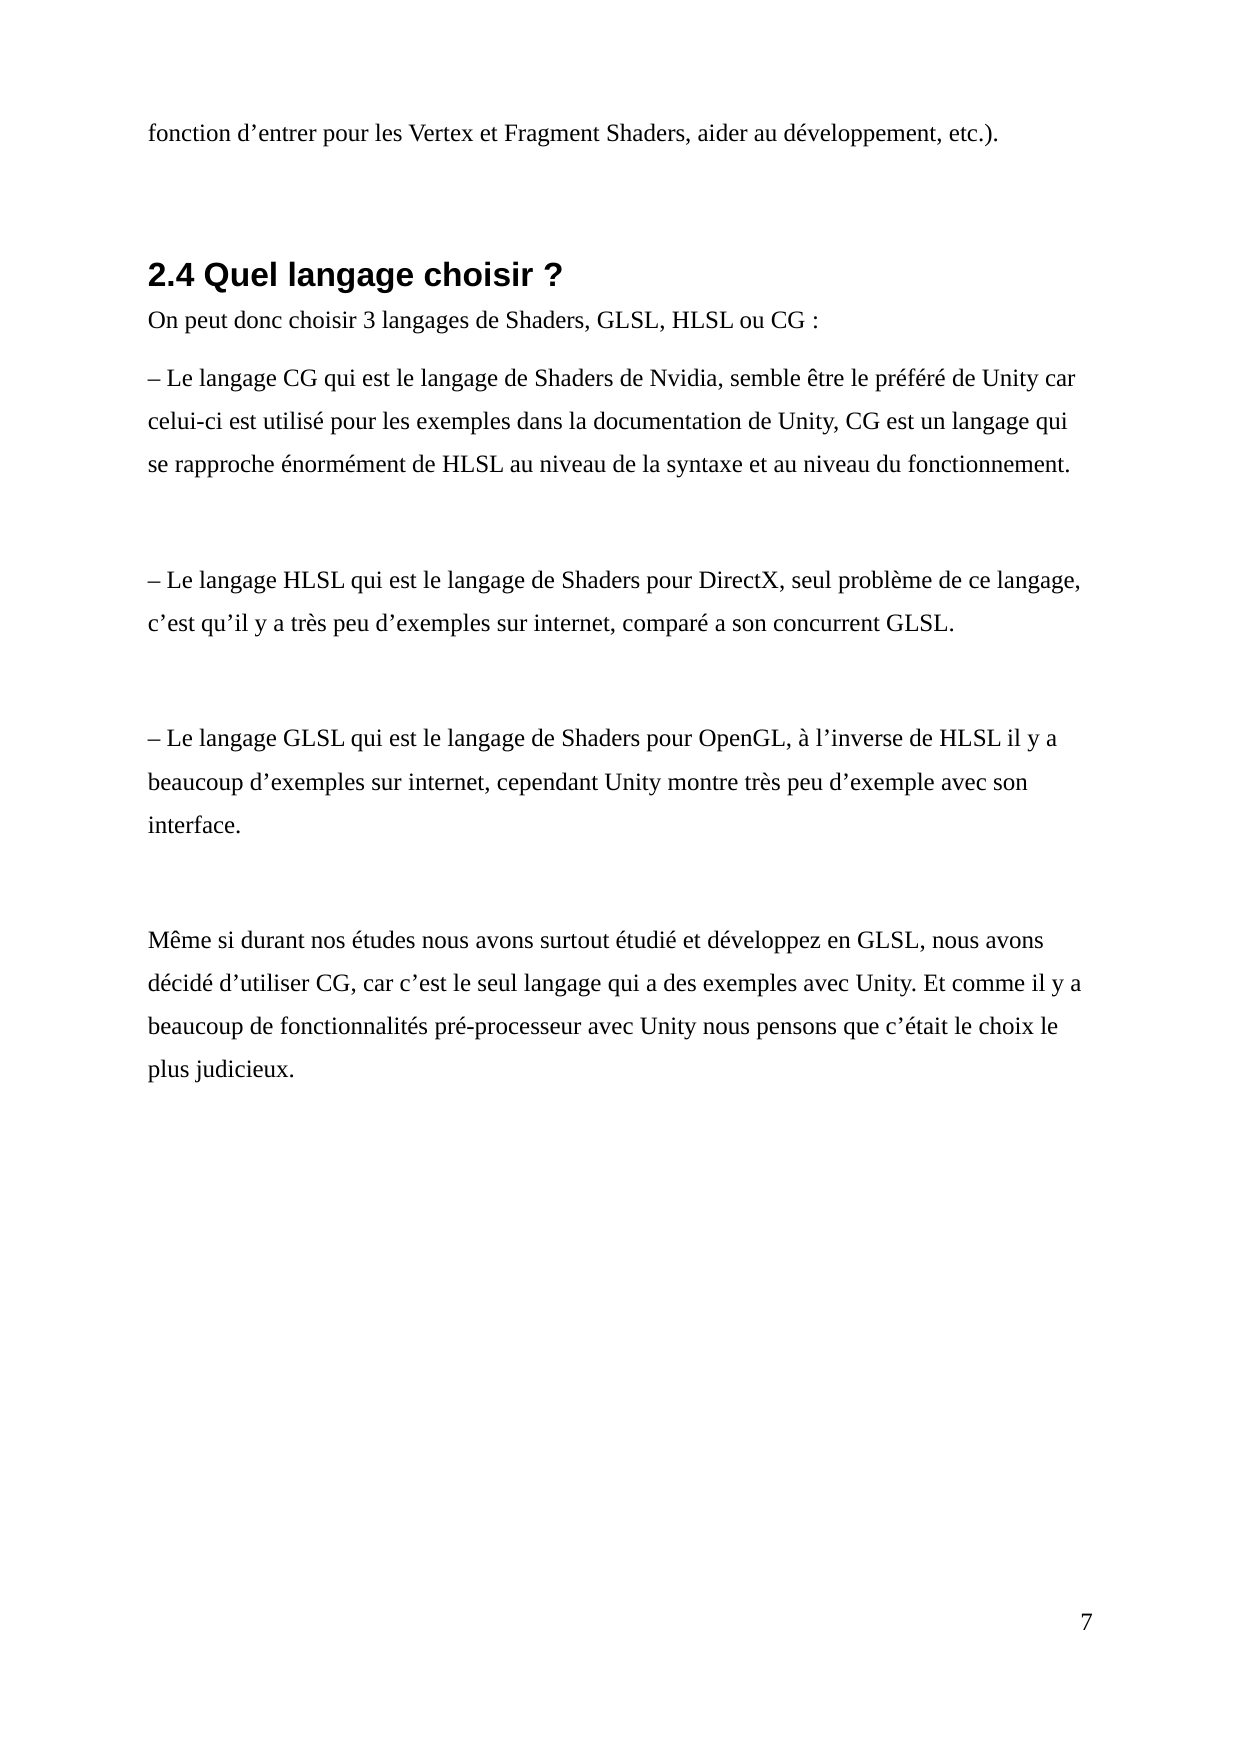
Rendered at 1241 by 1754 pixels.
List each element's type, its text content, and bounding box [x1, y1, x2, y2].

text – Le langage CG qui est le langage de Shaders de Nvidia, semble être le préféré de Unity car celui-ci est utilisé pour les exemples dans la documentation de Unity, CG est un langage qui se rapproche énormément de HLSL au niveau de la syntaxe et au niveau du fonctionnement. [148, 363, 1093, 478]
text Même si durant nos études nous avons surtout étudié et développez en GLSL, nous avons décidé d’utiliser CG, car c’est le seul langage qui a des exemples avec Unity. Et comme il y a beaucoup de fonctionnalités pré-processeur avec Unity nous pensons que c’était le choix le plus judicieux. [148, 925, 1093, 1083]
text fonction d’entrer pour les Vertex et Fragment Shaders, aider au développement, etc.). [148, 118, 1093, 147]
text – Le langage HLSL qui est le langage de Shaders pour DirectX, seul problème de ce langage, c’est qu’il y a très peu d’exemples sur internet, comparé a son concurrent GLSL. [148, 565, 1093, 637]
text – Le langage GLSL qui est le langage de Shaders pour OpenGL, à l’inverse de HLSL il y a beaucoup d’exemples sur internet, cependant Unity montre très peu d’exemple avec son interface. [148, 723, 1093, 838]
text On peut donc choisir 3 langages de Shaders, GLSL, HLSL ou CG : [148, 306, 1093, 334]
subtitle 2.4 Quel langage choisir ? [148, 254, 1093, 293]
